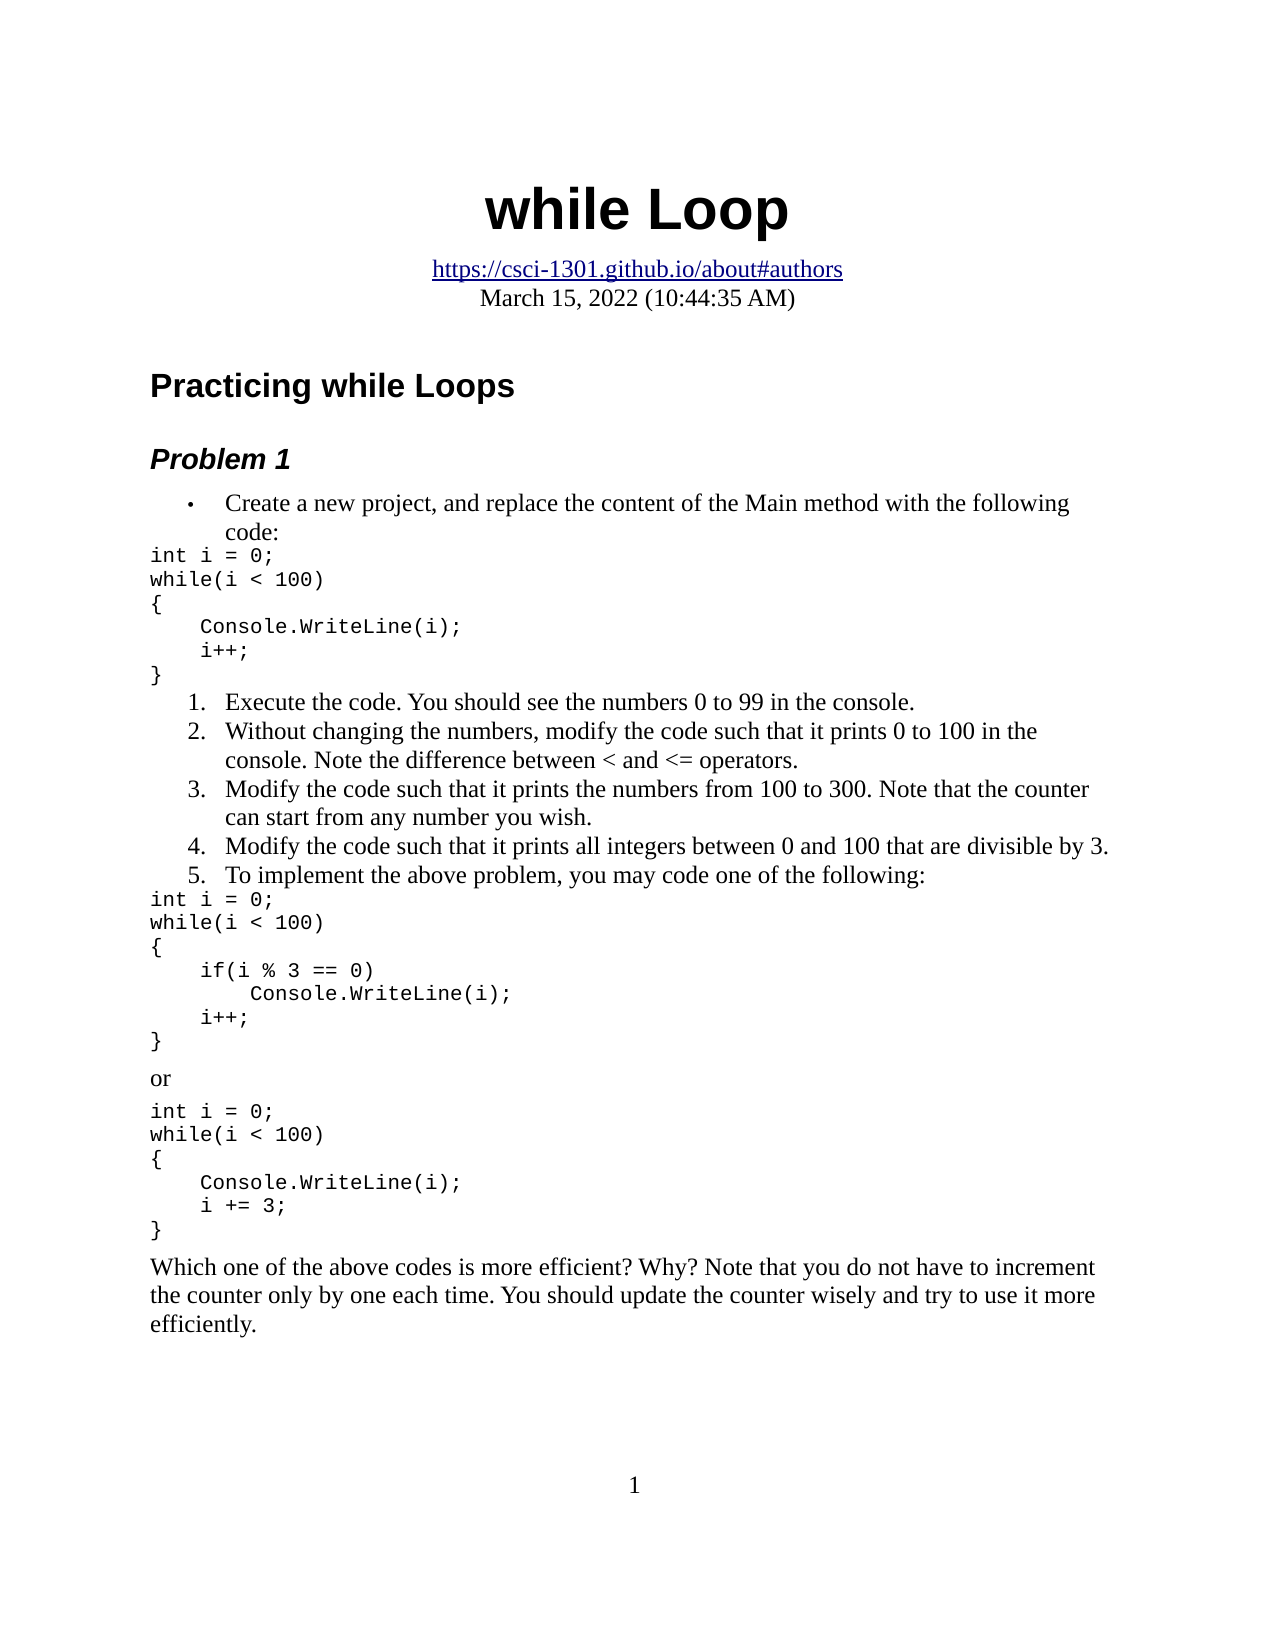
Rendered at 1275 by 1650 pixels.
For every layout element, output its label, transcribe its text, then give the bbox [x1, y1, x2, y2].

title while Loop [150, 175, 1125, 242]
text https://csci-1301.github.io/about#authors [150, 254, 1125, 283]
list Create a new project, and replace the content of the Main method with the following code: [187, 488, 1125, 546]
text { [150, 1148, 1125, 1172]
subtitle Practicing while Loops [150, 366, 1125, 404]
text Console.WriteLine(i); [150, 1172, 1125, 1195]
text Console.WriteLine(i); [150, 616, 1125, 640]
list Without changing the numbers, modify the code such that it prints 0 to 100 in the console. Note the difference between < and <= operators. [187, 716, 1125, 774]
text March 15, 2022 (10:44:35 AM) [150, 283, 1125, 312]
text Console.WriteLine(i); [150, 983, 1125, 1007]
text i++; [150, 1007, 1125, 1031]
text i++; [150, 640, 1125, 664]
text int i = 0; [150, 889, 1125, 912]
list To implement the above problem, you may code one of the following: [187, 860, 1125, 889]
text i += 3; [150, 1195, 1125, 1219]
text int i = 0; [150, 546, 1125, 569]
list Modify the code such that it prints all integers between 0 and 100 that are divisible by 3. [187, 831, 1125, 860]
text } [150, 1031, 1125, 1054]
text while(i < 100) [150, 912, 1125, 936]
text int i = 0; [150, 1101, 1125, 1124]
text { [150, 936, 1125, 959]
text while(i < 100) [150, 569, 1125, 593]
text } [150, 1219, 1125, 1243]
list Execute the code. You should see the numbers 0 to 99 in the console. [187, 687, 1125, 716]
text Which one of the above codes is more efficient? Why? Note that you do not have to increment the counter only by one each time. You should update the counter wisely and try to use it more efficiently. [150, 1252, 1125, 1338]
text { [150, 593, 1125, 616]
text } [150, 664, 1125, 687]
subtitle Problem 1 [150, 442, 1125, 476]
text if(i % 3 == 0) [150, 959, 1125, 983]
list Modify the code such that it prints the numbers from 100 to 300. Note that the counter can start from any number you wish. [187, 774, 1125, 831]
text or [150, 1063, 1125, 1092]
text while(i < 100) [150, 1124, 1125, 1148]
